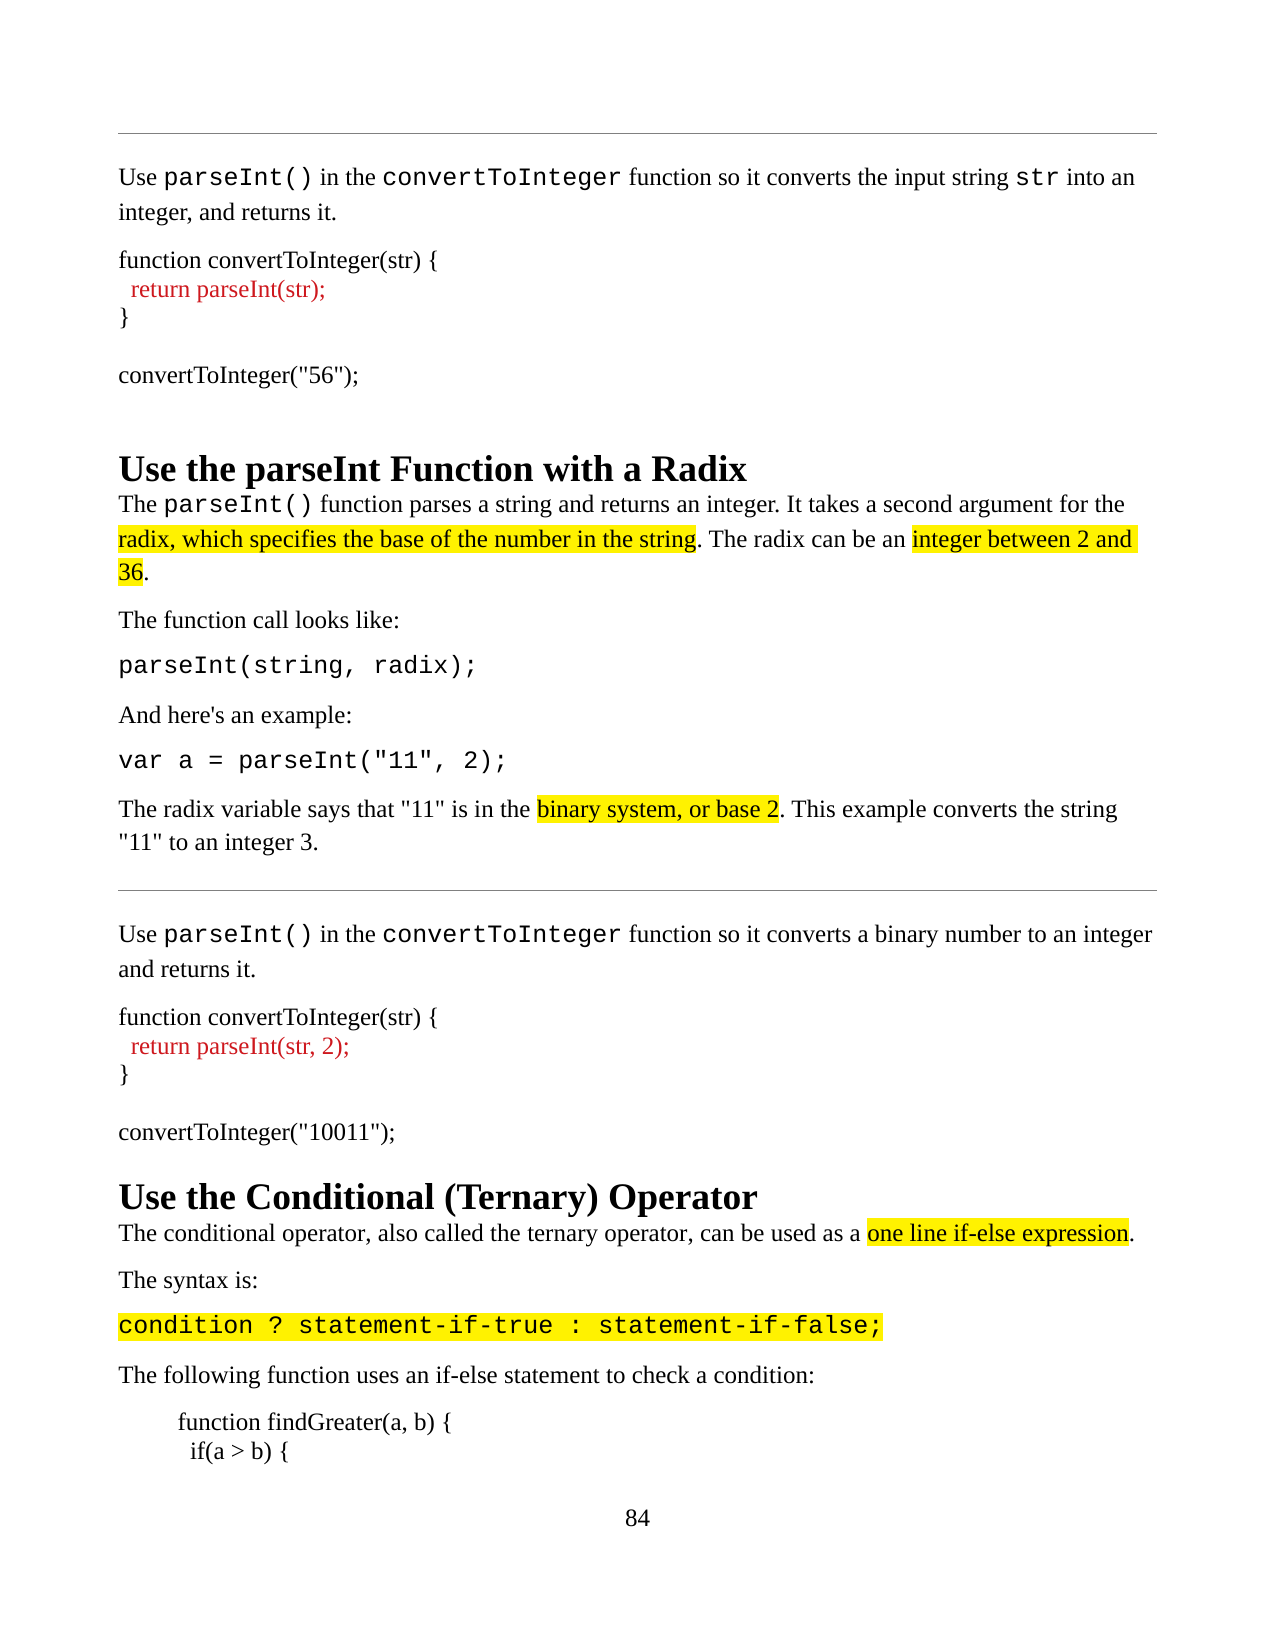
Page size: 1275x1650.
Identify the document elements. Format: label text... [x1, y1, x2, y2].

text function convertToInteger(str) { [118, 245, 1157, 274]
text The radix variable says that "11" is in the binary system, or base 2. This example converts the string "11" to an integer 3. [118, 794, 1157, 856]
subtitle Use the parseInt Function with a Radix [118, 446, 1157, 489]
text The conditional operator, also called the ternary operator, can be used as a one line if-else expression. [118, 1218, 1157, 1246]
text var a = parseInt("11", 2); [118, 747, 1157, 776]
text The function call looks like: [118, 605, 1157, 634]
text parseInt(string, radix); [118, 653, 1157, 681]
text function findGreater(a, b) { if(a > b) { [177, 1407, 1098, 1465]
text Use parseInt() in the convertToInteger function so it converts a binary number to an integer and returns it. [118, 919, 1157, 983]
subtitle Use the Conditional (Ternary) Operator [118, 1174, 1157, 1218]
text And here's an example: [118, 700, 1157, 728]
text The following function uses an if-else statement to check a condition: [118, 1360, 1157, 1389]
text The parseInt() function parses a string and returns an integer. It takes a second argument for the radix, which specifies the base of the number in the string. The radix can be an integer between 2 and 36. [118, 489, 1157, 586]
text return parseInt(str, 2); [118, 1031, 1157, 1059]
text } [118, 302, 1157, 331]
text } [118, 1059, 1157, 1088]
text convertToInteger("10011"); [118, 1117, 1157, 1146]
text Use parseInt() in the convertToInteger function so it converts the input string str into an integer, and returns it. [118, 162, 1157, 226]
text return parseInt(str); [118, 274, 1157, 302]
text function convertToInteger(str) { [118, 1002, 1157, 1031]
text convertToInteger("56"); [118, 360, 1157, 389]
text The syntax is: [118, 1265, 1157, 1294]
text condition ? statement-if-true : statement-if-false; [118, 1313, 1157, 1341]
